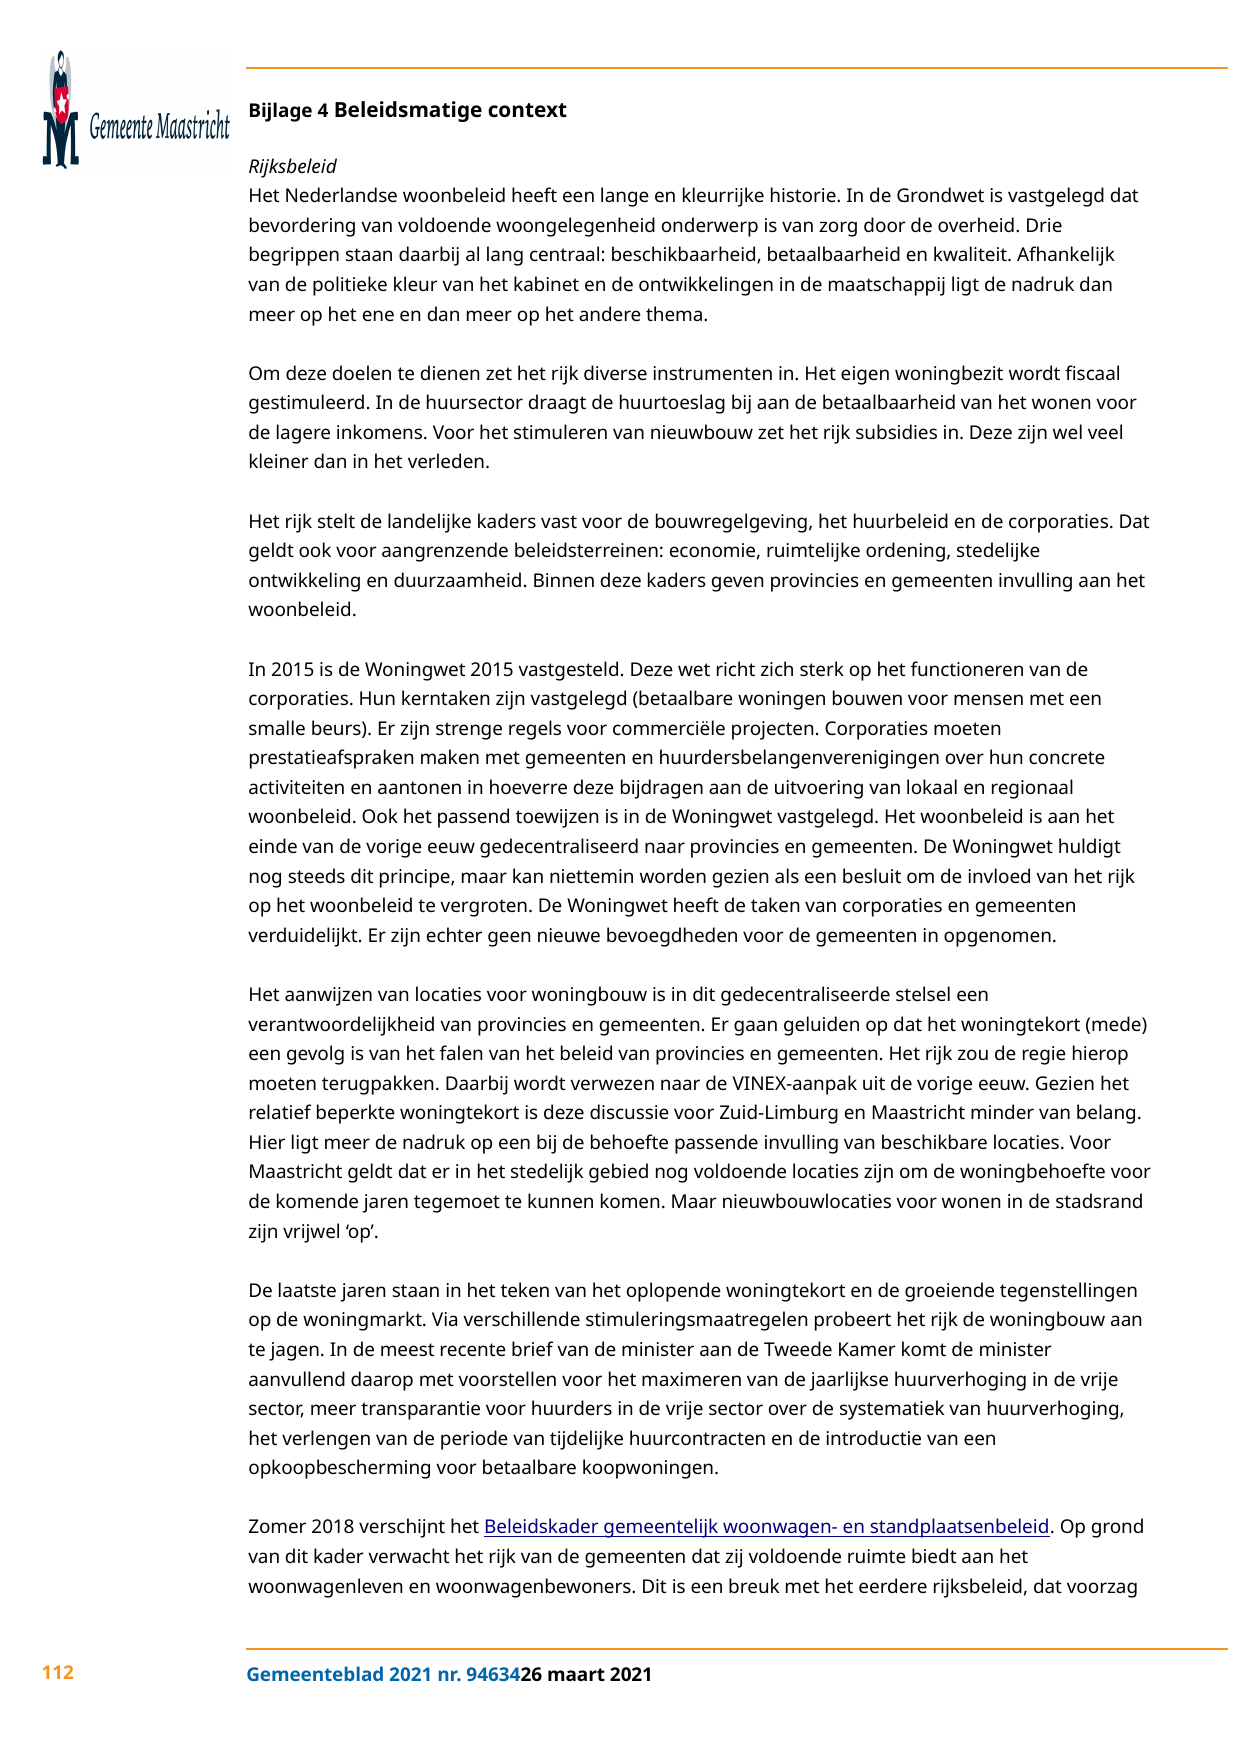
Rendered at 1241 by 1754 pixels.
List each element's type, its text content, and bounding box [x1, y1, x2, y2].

text Rijksbeleid [248, 153, 1152, 179]
text In 2015 is de Woningwet 2015 vastgesteld. Deze wet richt zich sterk op het functioneren van de corporaties. Hun kerntaken zijn vastgelegd (betaalbare woningen bouwen voor mensen met een smalle beurs). Er zijn strenge regels voor commerciële projecten. Corporaties moeten prestatieafspraken maken met gemeenten en huurdersbelangenverenigingen over hun concrete activiteiten en aantonen in hoeverre deze bijdragen aan de uitvoering van lokaal en regionaal woonbeleid. Ook het passend toewijzen is in de Woningwet vastgelegd. Het woonbeleid is aan het einde van de vorige eeuw gedecentraliseerd naar provincies en gemeenten. De Woningwet huldigt nog steeds dit principe, maar kan niettemin worden gezien als een besluit om de invloed van het rijk op het woonbeleid te vergroten. De Woningwet heeft de taken van corporaties en gemeenten verduidelijkt. Er zijn echter geen nieuwe bevoegdheden voor de gemeenten in opgenomen. [248, 656, 1152, 948]
text Het rijk stelt de landelijke kaders vast voor de bouwregelgeving, het huurbeleid en de corporaties. Dat geldt ook voor aangrenzende beleidsterreinen: economie, ruimtelijke ordening, stedelijke ontwikkeling en duurzaamheid. Binnen deze kaders geven provincies en gemeenten invulling aan het woonbeleid. [248, 508, 1152, 622]
text Het Nederlandse woonbeleid heeft een lange en kleurrijke historie. In de Grondwet is vastgelegd dat bevordering van voldoende woongelegenheid onderwerp is van zorg door de overheid. Drie begrippen staan daarbij al lang centraal: beschikbaarheid, betaalbaarheid en kwaliteit. Afhankelijk van de politieke kleur van het kabinet en de ontwikkelingen in de maatschappij ligt de nadruk dan meer op het ene en dan meer op het andere thema. [248, 182, 1152, 327]
text Het aanwijzen van locaties voor woningbouw is in dit gedecentraliseerde stelsel een verantwoordelijkheid van provincies en gemeenten. Er gaan geluiden op dat het woningtekort (mede) een gevolg is van het falen van het beleid van provincies en gemeenten. Het rijk zou de regie hierop moeten terugpakken. Daarbij wordt verwezen naar de VINEX-aanpak uit de vorige eeuw. Gezien het relatief beperkte woningtekort is deze discussie voor Zuid-Limburg en Maastricht minder van belang. Hier ligt meer de nadruk op een bij de behoefte passende invulling van beschikbare locaties. Voor Maastricht geldt dat er in het stedelijk gebied nog voldoende locaties zijn om de woningbehoefte voor de komende jaren tegemoet te kunnen komen. Maar nieuwbouwlocaties voor wonen in de stadsrand zijn vrijwel ‘op’. [248, 981, 1152, 1244]
text Om deze doelen te dienen zet het rijk diverse instrumenten in. Het eigen woningbezit wordt fiscaal gestimuleerd. In de huursector draagt de huurtoeslag bij aan de betaalbaarheid van het wonen voor de lagere inkomens. Voor het stimuleren van nieuwbouw zet het rijk subsidies in. Deze zijn wel veel kleiner dan in het verleden. [248, 360, 1152, 474]
text Zomer 2018 verschijnt het Beleidskader gemeentelijk woonwagen- en standplaatsenbeleid. Op grond van dit kader verwacht het rijk van de gemeenten dat zij voldoende ruimte biedt aan het woonwagenleven en woonwagenbewoners. Dit is een breuk met het eerdere rijksbeleid, dat voorzag [248, 1514, 1152, 1599]
picture [41, 47, 231, 172]
text De laatste jaren staan in het teken van het oplopende woningtekort en de groeiende tegenstellingen op de woningmarkt. Via verschillende stimuleringsmaatregelen probeert het rijk de woningbouw aan te jagen. In de meest recente brief van de minister aan de Tweede Kamer komt de minister aanvullend daarop met voorstellen voor het maximeren van de jaarlijkse huurverhoging in de vrije sector, meer transparantie voor huurders in de vrije sector over de systematiek van huurverhoging, het verlengen van de periode van tijdelijke huurcontracten en de introductie van een opkoopbescherming voor betaalbare koopwoningen. [248, 1277, 1152, 1480]
text Bijlage 4 Beleidsmatige context [248, 95, 1152, 123]
